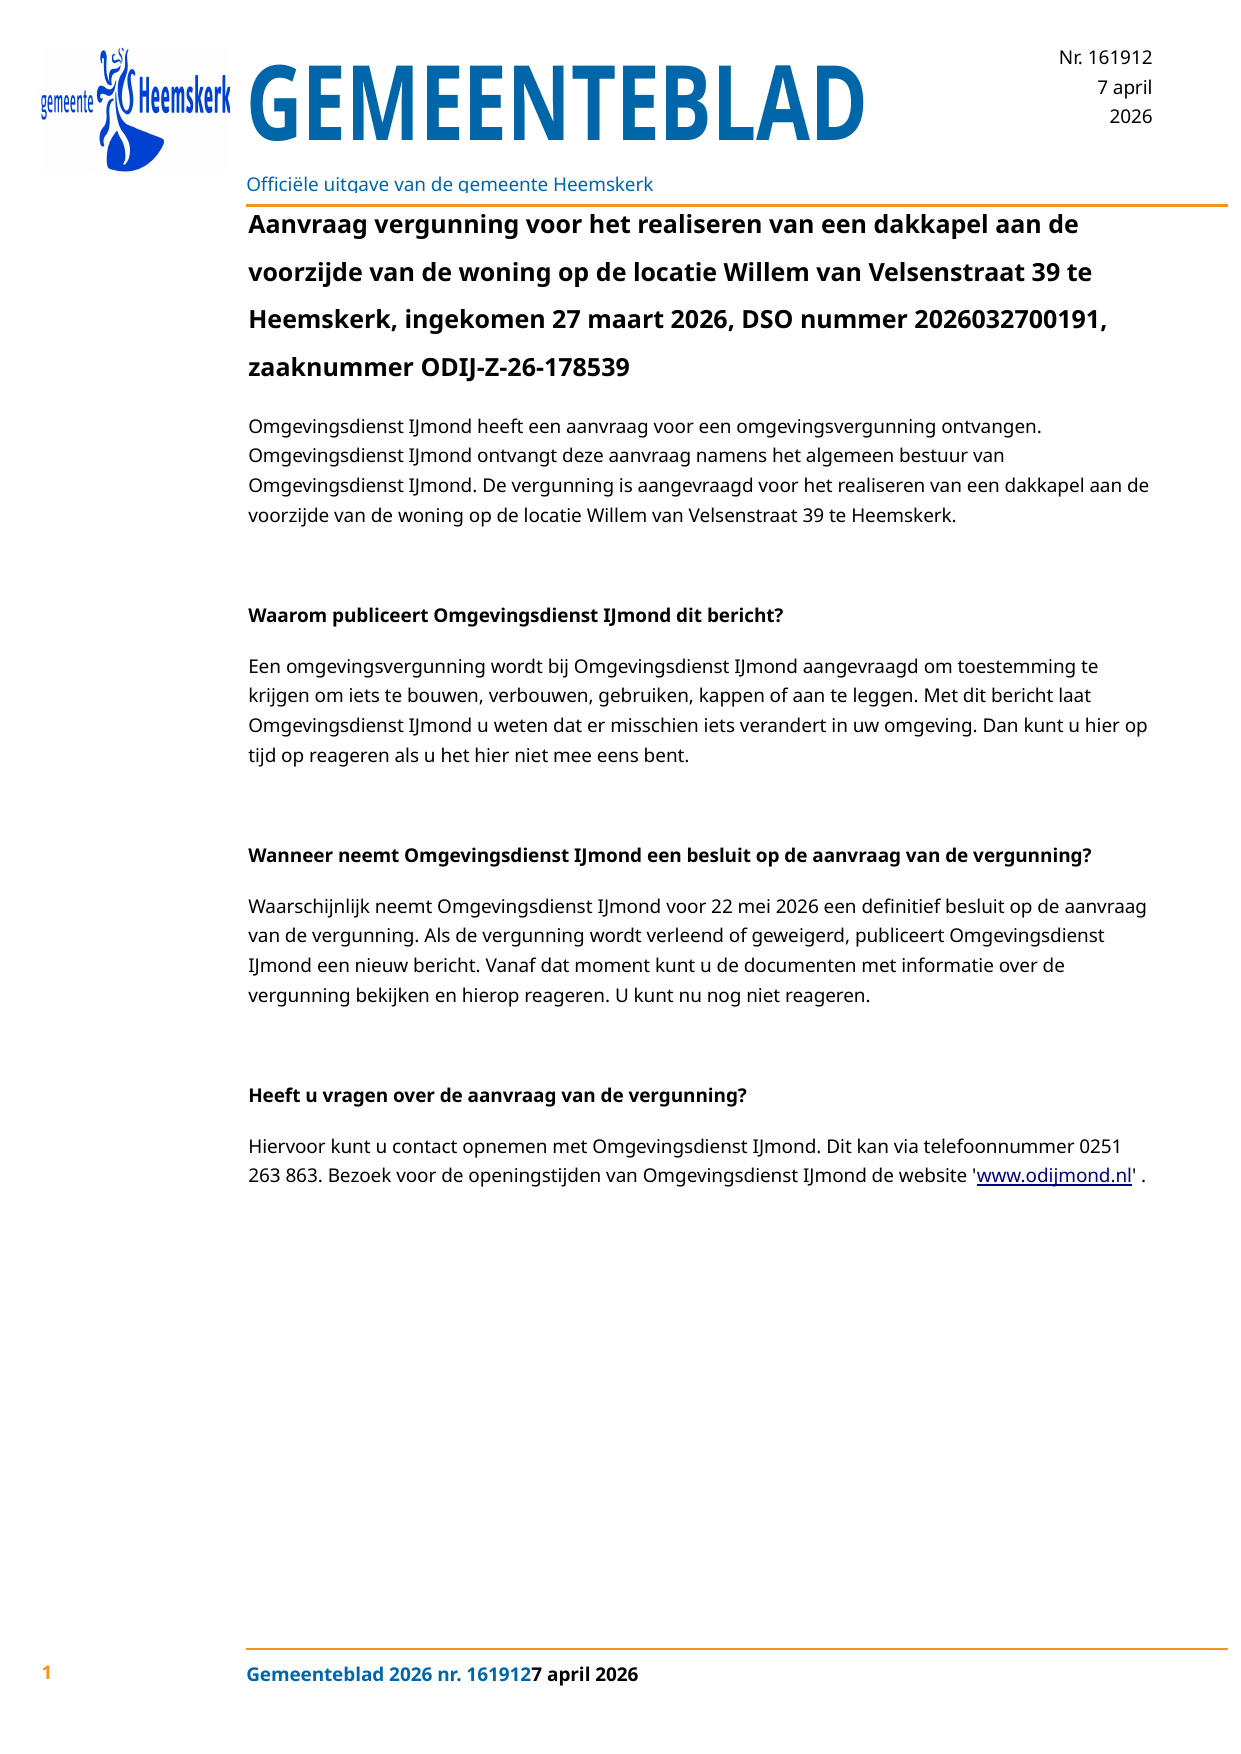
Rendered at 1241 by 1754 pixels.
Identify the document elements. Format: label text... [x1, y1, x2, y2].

text Een omgevingsvergunning wordt bij Omgevingsdienst IJmond aangevraagd om toestemming te krijgen om iets te bouwen, verbouwen, gebruiken, kappen of aan te leggen. Met dit bericht laat Omgevingsdienst IJmond u weten dat er misschien iets verandert in uw omgeving. Dan kunt u hier op tijd op reageren als u het hier niet mee eens bent. [248, 653, 1152, 768]
text Waarom publiceert Omgevingsdienst IJmond dit bericht? [248, 603, 1152, 628]
text Waarschijnlijk neemt Omgevingsdienst IJmond voor 22 mei 2026 een definitief besluit op de aanvraag van de vergunning. Als de vergunning wordt verleend of geweigerd, publiceert Omgevingsdienst IJmond een nieuw bericht. Vanaf dat moment kunt u de documenten met informatie over de vergunning bekijken en hierop reageren. U kunt nu nog niet reageren. [248, 893, 1152, 1008]
text Hiervoor kunt u contact opnemen met Omgevingsdienst IJmond. Dit kan via telefoonnummer 0251 263 863. Bezoek voor de openingstijden van Omgevingsdienst IJmond de website 'www.odijmond.nl' . [248, 1133, 1152, 1188]
picture [41, 47, 231, 172]
text Omgevingsdienst IJmond heeft een aanvraag voor een omgevingsvergunning ontvangen. Omgevingsdienst IJmond ontvangt deze aanvraag namens het algemeen bestuur van Omgevingsdienst IJmond. De vergunning is aangevraagd voor het realiseren van een dakkapel aan de voorzijde van de woning op de locatie Willem van Velsenstraat 39 te Heemskerk. [248, 413, 1152, 528]
text Aanvraag vergunning voor het realiseren van een dakkapel aan de voorzijde van de woning op de locatie Willem van Velsenstraat 39 te Heemskerk, ingekomen 27 maart 2026, DSO nummer 2026032700191, zaaknummer ODIJ-Z-26-178539 [248, 207, 1152, 384]
text Wanneer neemt Omgevingsdienst IJmond een besluit op de aanvraag van de vergunning? [248, 843, 1152, 868]
text Heeft u vragen over de aanvraag van de vergunning? [248, 1083, 1152, 1108]
